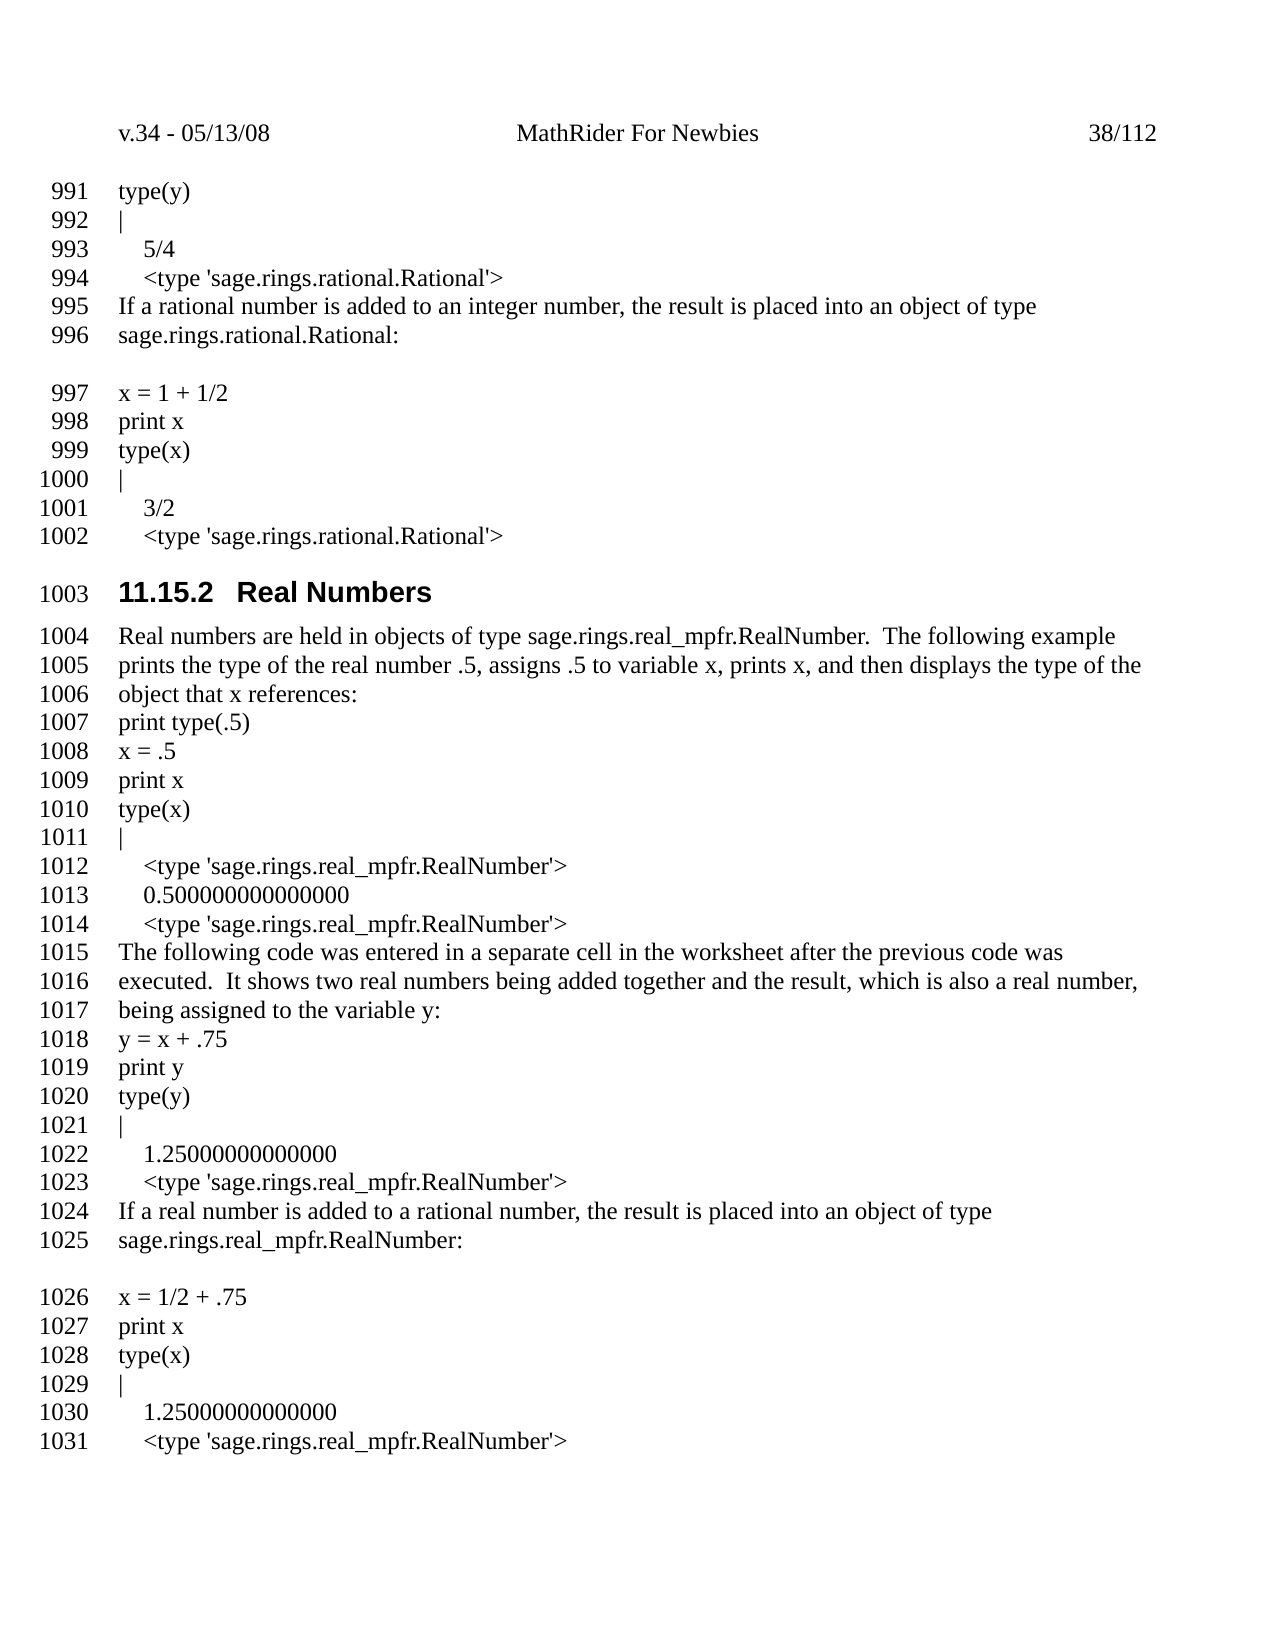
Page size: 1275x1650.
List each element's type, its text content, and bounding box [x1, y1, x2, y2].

text print x [118, 765, 1157, 794]
text x = 1/2 + .75 [118, 1282, 1157, 1311]
text print type(.5) [118, 707, 1157, 736]
text | [118, 205, 1157, 234]
text print x [118, 406, 1157, 435]
text <type 'sage.rings.real_mpfr.RealNumber'> [118, 851, 1157, 880]
text <type 'sage.rings.rational.Rational'> [118, 521, 1157, 550]
text 3/2 [118, 493, 1157, 521]
text type(x) [118, 794, 1157, 822]
text type(y) [118, 1081, 1157, 1110]
text 5/4 [118, 234, 1157, 263]
text The following code was entered in a separate cell in the worksheet after the previous code was executed. It shows two real numbers being added together and the result, which is also a real number, being assigned to the variable y: [118, 937, 1157, 1024]
text 1.25000000000000 [118, 1139, 1157, 1167]
text <type 'sage.rings.rational.Rational'> [118, 263, 1157, 291]
text x = .5 [118, 736, 1157, 765]
text If a rational number is added to an integer number, the result is placed into an object of type sage.rings.rational.Rational: [118, 291, 1157, 349]
text 1.25000000000000 [118, 1397, 1157, 1426]
text If a real number is added to a rational number, the result is placed into an object of type sage.rings.real_mpfr.RealNumber: [118, 1196, 1157, 1254]
text y = x + .75 [118, 1024, 1157, 1052]
text type(y) [118, 176, 1157, 205]
text | [118, 1110, 1157, 1139]
text 0.500000000000000 [118, 880, 1157, 909]
subtitle Real Numbers [118, 575, 1157, 609]
text print x [118, 1311, 1157, 1340]
text | [118, 464, 1157, 493]
text type(x) [118, 435, 1157, 464]
text <type 'sage.rings.real_mpfr.RealNumber'> [118, 909, 1157, 937]
text Real numbers are held in objects of type sage.rings.real_mpfr.RealNumber. The following example prints the type of the real number .5, assigns .5 to variable x, prints x, and then displays the type of the object that x references: [118, 621, 1157, 707]
text <type 'sage.rings.real_mpfr.RealNumber'> [118, 1426, 1157, 1455]
text | [118, 822, 1157, 851]
text x = 1 + 1/2 [118, 378, 1157, 406]
text print y [118, 1052, 1157, 1081]
text | [118, 1369, 1157, 1397]
text type(x) [118, 1340, 1157, 1369]
text <type 'sage.rings.real_mpfr.RealNumber'> [118, 1167, 1157, 1196]
